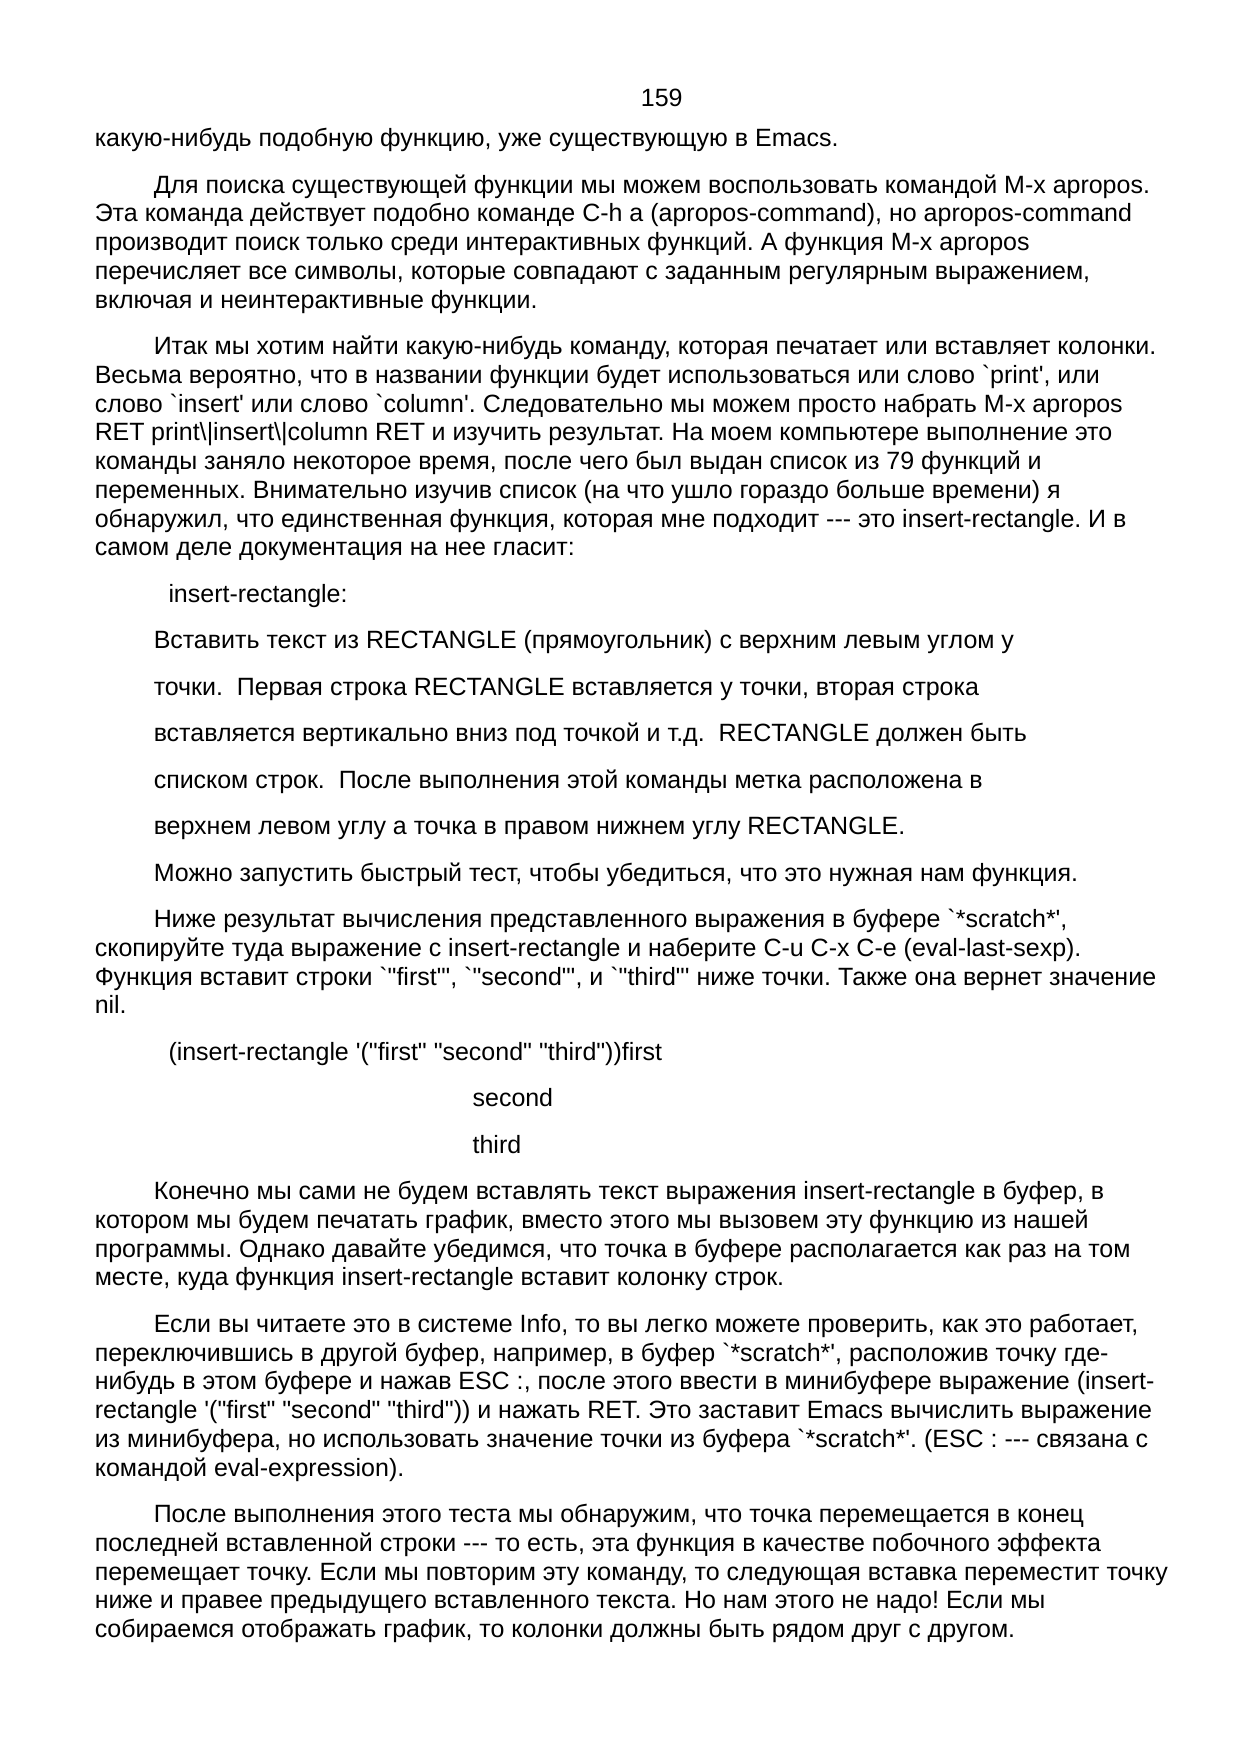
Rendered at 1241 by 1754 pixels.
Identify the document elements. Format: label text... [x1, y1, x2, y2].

text точки. Первая строка RECTANGLE вставляется у точки, вторая строка [94, 672, 1169, 701]
text какую-нибудь подобную функцию, уже существующую в Emacs. [94, 123, 1169, 152]
text Если вы читаете это в системе Info, то вы легко можете проверить, как это работает, переключившись в другой буфер, например, в буфер `*scratch*', расположив точку где-нибудь в этом буфере и нажав ESC :, после этого ввести в минибуфере выражение (insert-rectangle '("first" "second" "third")) и нажать RET. Это заставит Emacs вычислить выражение из минибуфера, но использовать значение точки из буфера `*scratch*'. (ESC : --- связана с командой eval-expression). [94, 1309, 1169, 1481]
text Конечно мы сами не будем вставлять текст выражения insert-rectangle в буфер, в котором мы будем печатать график, вместо этого мы вызовем эту функцию из нашей программы. Однако давайте убедимся, что точка в буфере располагается как раз на том месте, куда функция insert-rectangle вставит колонку строк. [94, 1176, 1169, 1291]
text После выполнения этого теста мы обнаружим, что точка перемещается в конец последней вставленной строки --- то есть, эта функция в качестве побочного эффекта перемещает точку. Если мы повторим эту команду, то следующая вставка переместит точку ниже и правее предыдущего вставленного текста. Но нам этого не надо! Если мы собираемся отображать график, то колонки должны быть рядом друг с другом. [94, 1499, 1169, 1643]
text Ниже результат вычисления представленного выражения в буфере `*scratch*', скопируйте туда выражение с insert-rectangle и наберите C-u C-x C-e (eval-last-sexp). Функция вставит строки `"first"', `"second"', и `"third"' ниже точки. Также она вернет значение nil. [94, 904, 1169, 1019]
text списком строк. После выполнения этой команды метка расположена в [94, 765, 1169, 793]
text вставляется вертикально вниз под точкой и т.д. RECTANGLE должен быть [94, 718, 1169, 747]
text insert-rectangle: [94, 579, 1169, 608]
text Можно запустить быстрый тест, чтобы убедиться, что это нужная нам функция. [94, 858, 1169, 886]
text second [94, 1083, 1169, 1112]
text third [94, 1130, 1169, 1158]
text (insert-rectangle '("first" "second" "third"))first [94, 1037, 1169, 1066]
text Итак мы хотим найти какую-нибудь команду, которая печатает или вставляет колонки. Весьма вероятно, что в названии функции будет использоваться или слово `print', или слово `insert' или слово `column'. Следовательно мы можем просто набрать M-x apropos RET print\|insert\|column RET и изучить результат. На моем компьютере выполнение это команды заняло некоторое время, после чего был выдан список из 79 функций и переменных. Внимательно изучив список (на что ушло гораздо больше времени) я обнаружил, что единственная функция, которая мне подходит --- это insert-rectangle. И в самом деле документация на нее гласит: [94, 331, 1169, 561]
text Вставить текст из RECTANGLE (прямоугольник) с верхним левым углом у [94, 625, 1169, 654]
text Для поиска существующей функции мы можем воспользовать командой M-x apropos. Эта команда действует подобно команде C-h a (apropos-command), но apropos-command производит поиск только среди интерактивных функций. А функция M-x apropos перечисляет все символы, которые совпадают с заданным регулярным выражением, включая и неинтерактивные функции. [94, 170, 1169, 313]
text верхнем левом углу а точка в правом нижнем углу RECTANGLE. [94, 811, 1169, 840]
